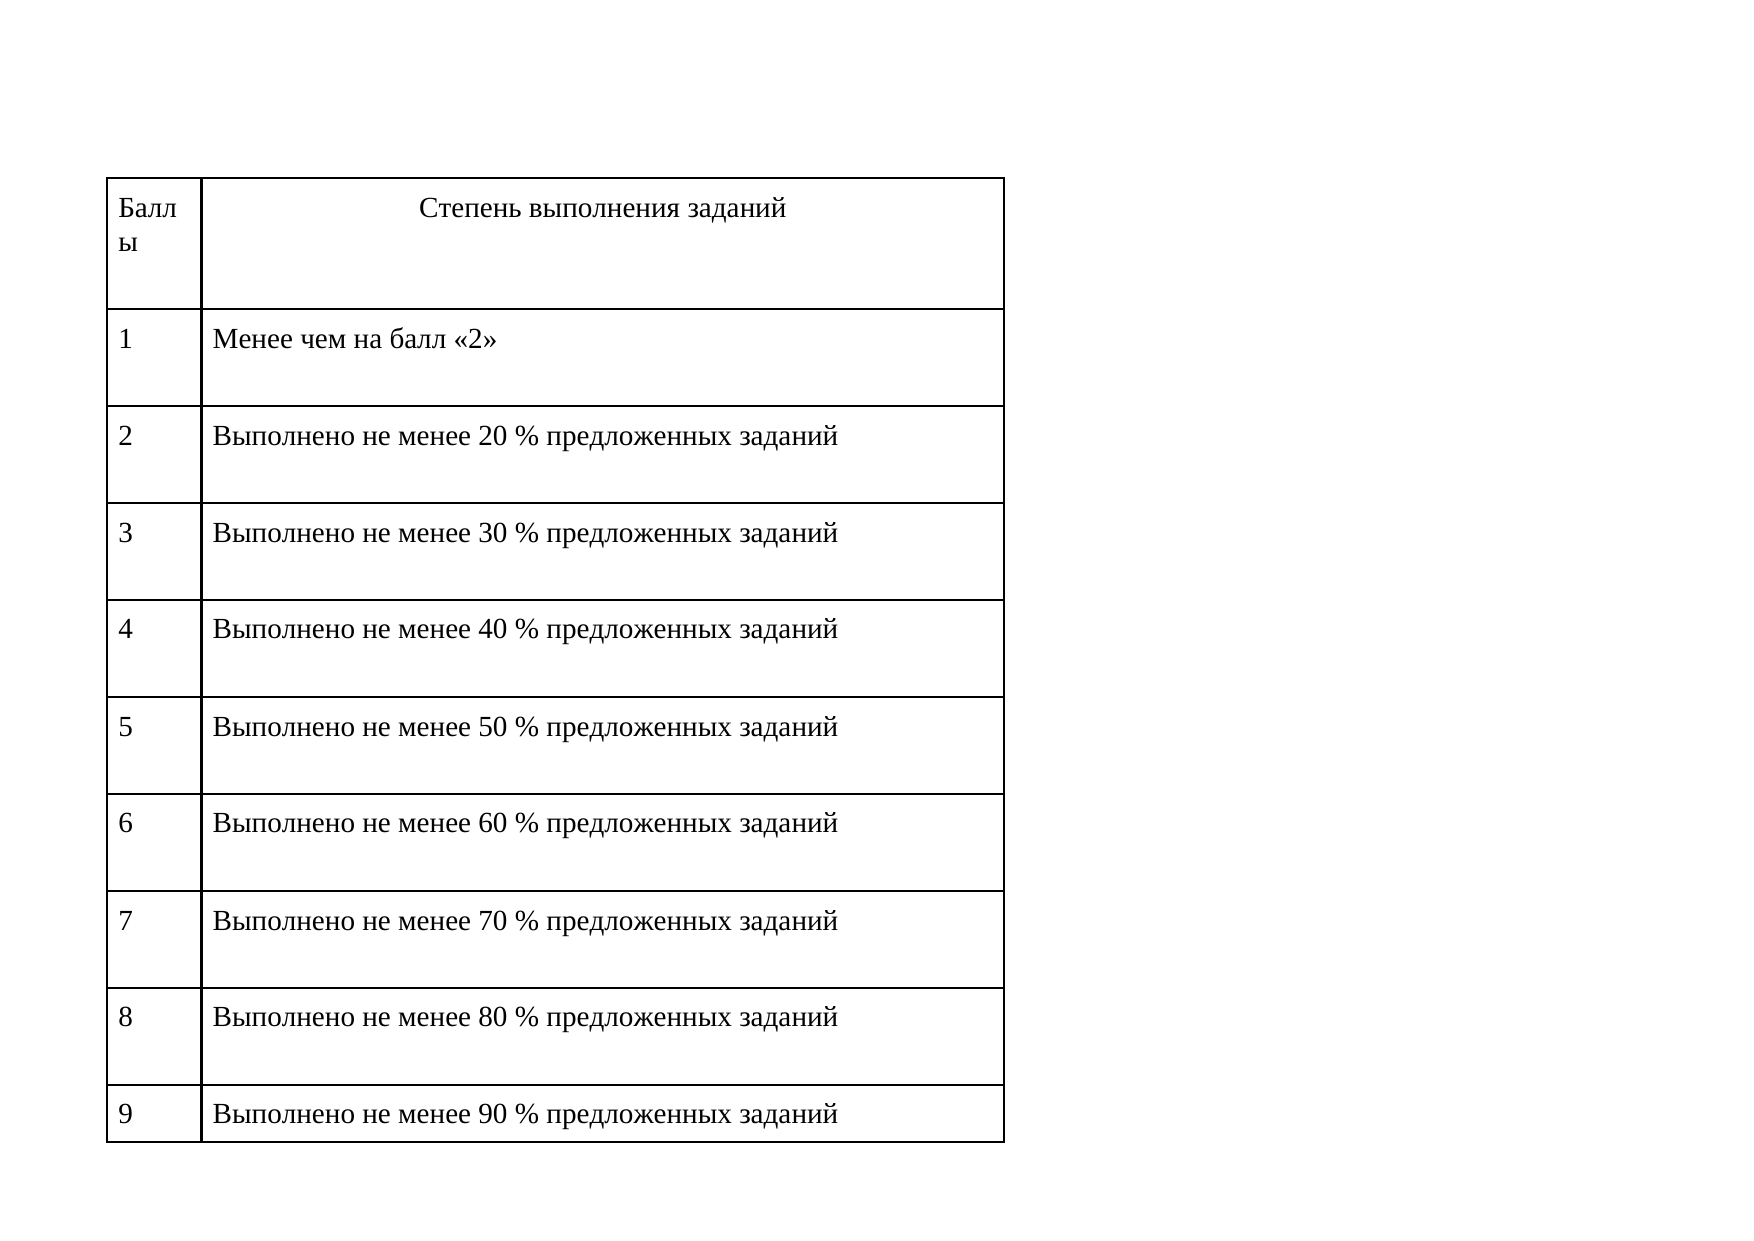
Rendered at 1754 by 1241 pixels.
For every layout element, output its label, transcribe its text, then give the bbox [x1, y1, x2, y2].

table_cell 7 [108, 892, 200, 987]
table_cell 9 [108, 1086, 200, 1141]
table_cell Выполнено не менее 90 % предложенных заданий [203, 1086, 1003, 1141]
table_cell Выполнено не менее 20 % предложенных заданий [203, 407, 1003, 502]
table_cell Выполнено не менее 70 % предложенных заданий [203, 892, 1003, 987]
table_cell 8 [108, 989, 200, 1083]
table_cell 1 [108, 310, 200, 405]
table_cell 2 [108, 407, 200, 502]
table_cell Менее чем на балл «2» [203, 310, 1003, 405]
table_header Баллы [108, 179, 200, 308]
table_cell 6 [108, 795, 200, 889]
table_cell 3 [108, 504, 200, 599]
table_cell Выполнено не менее 30 % предложенных заданий [203, 504, 1003, 599]
table_cell 4 [108, 601, 200, 696]
table_cell Выполнено не менее 60 % предложенных заданий [203, 795, 1003, 889]
table_cell Выполнено не менее 80 % предложенных заданий [203, 989, 1003, 1083]
table_header Степень выполнения заданий [203, 179, 1003, 308]
table_cell Выполнено не менее 40 % предложенных заданий [203, 601, 1003, 696]
table_cell Выполнено не менее 50 % предложенных заданий [203, 698, 1003, 793]
table_cell 5 [108, 698, 200, 793]
